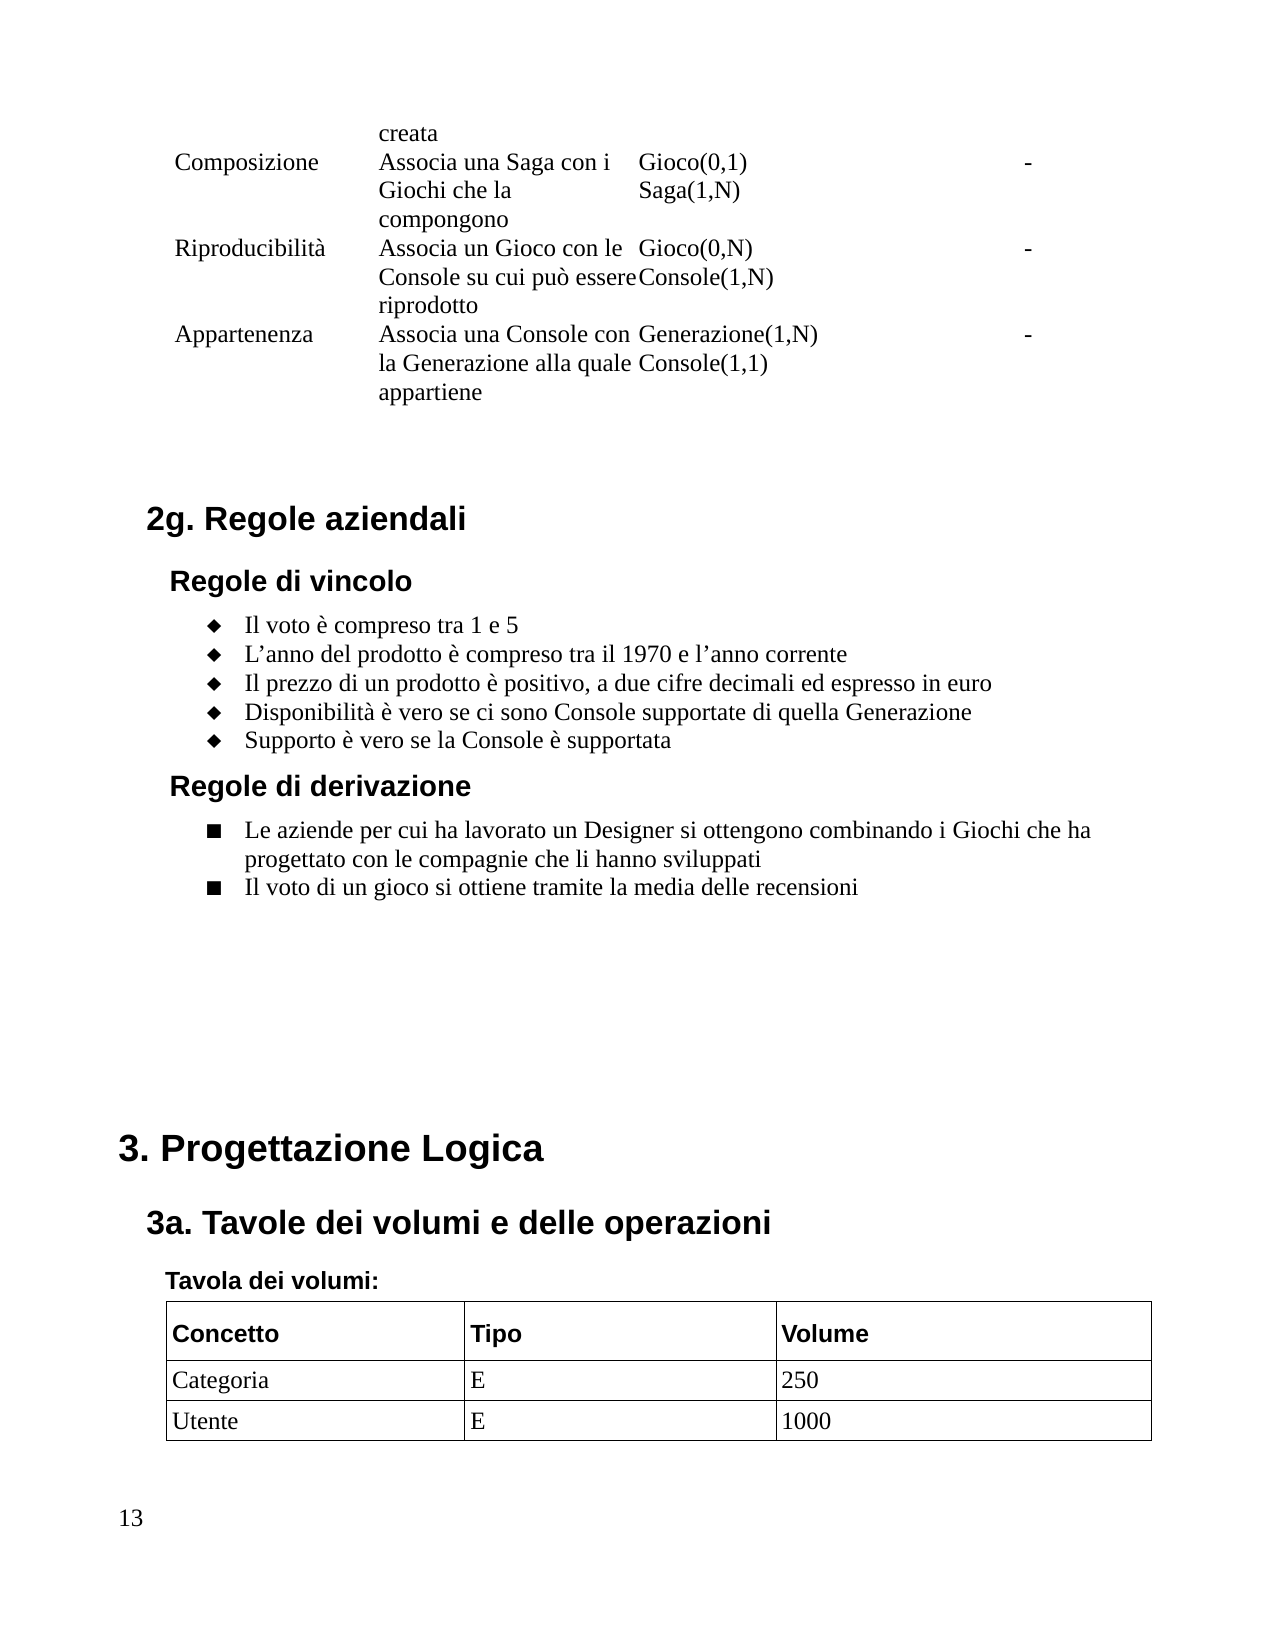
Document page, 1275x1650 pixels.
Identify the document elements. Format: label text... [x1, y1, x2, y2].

table_header Volume [777, 1302, 1151, 1360]
table_cell - [898, 118, 1158, 147]
table_cell [638, 118, 898, 147]
table_cell Associa un Gioco con le Console su cui può essere riprodotto [378, 233, 638, 319]
table_cell Generazione(1,N) Console(1,1) [638, 319, 898, 406]
table_header Tipo [465, 1302, 776, 1360]
table_cell Regole di derivazione [169, 754, 1154, 815]
table_cell Riproducibilità [174, 233, 378, 319]
table_cell [174, 118, 378, 147]
table_cell Categoria [167, 1361, 464, 1400]
table_cell Composizione [174, 147, 378, 233]
table_cell - [898, 147, 1158, 233]
table_cell E [465, 1401, 776, 1440]
table_cell Associa una Saga con i Giochi che la compongono [378, 147, 638, 233]
subtitle Tavola dei volumi: [165, 1266, 1157, 1295]
subtitle 2g. Regole aziendali [146, 498, 1157, 537]
subtitle 3a. Tavole dei volumi e delle operazioni [146, 1202, 1157, 1241]
subtitle 3. Progettazione Logica [118, 1126, 1157, 1169]
table_cell Utente [167, 1401, 464, 1440]
table_cell Il voto è compreso tra 1 e 5 L’anno del prodotto è compreso tra il 1970 e l’anno corrente Il prezzo di un prodotto è positivo, a due cifre decimali ed espresso in euro Disponibilità è vero se ci sono Console supportate di quella Generazione Supporto è vero se la Console è supportata [169, 610, 1154, 754]
table_cell 1000 [777, 1401, 1151, 1440]
table_cell - [898, 319, 1158, 406]
table_cell Gioco(0,1) Saga(1,N) [638, 147, 898, 233]
table_cell E [465, 1361, 776, 1400]
table_cell Associa una Console con la Generazione alla quale appartiene [378, 319, 638, 406]
table_header Concetto [167, 1302, 464, 1360]
table_cell 250 [777, 1361, 1151, 1400]
table_cell Le aziende per cui ha lavorato un Designer si ottengono combinando i Giochi che ha progettato con le compagnie che li hanno sviluppati Il voto di un gioco si ottiene tramite la media delle recensioni [169, 815, 1154, 901]
table_cell Appartenenza [174, 319, 378, 406]
table_header Regole di vincolo [169, 550, 1154, 610]
table_cell creata [378, 118, 638, 147]
table_cell - [898, 233, 1158, 319]
table_cell Gioco(0,N) Console(1,N) [638, 233, 898, 319]
